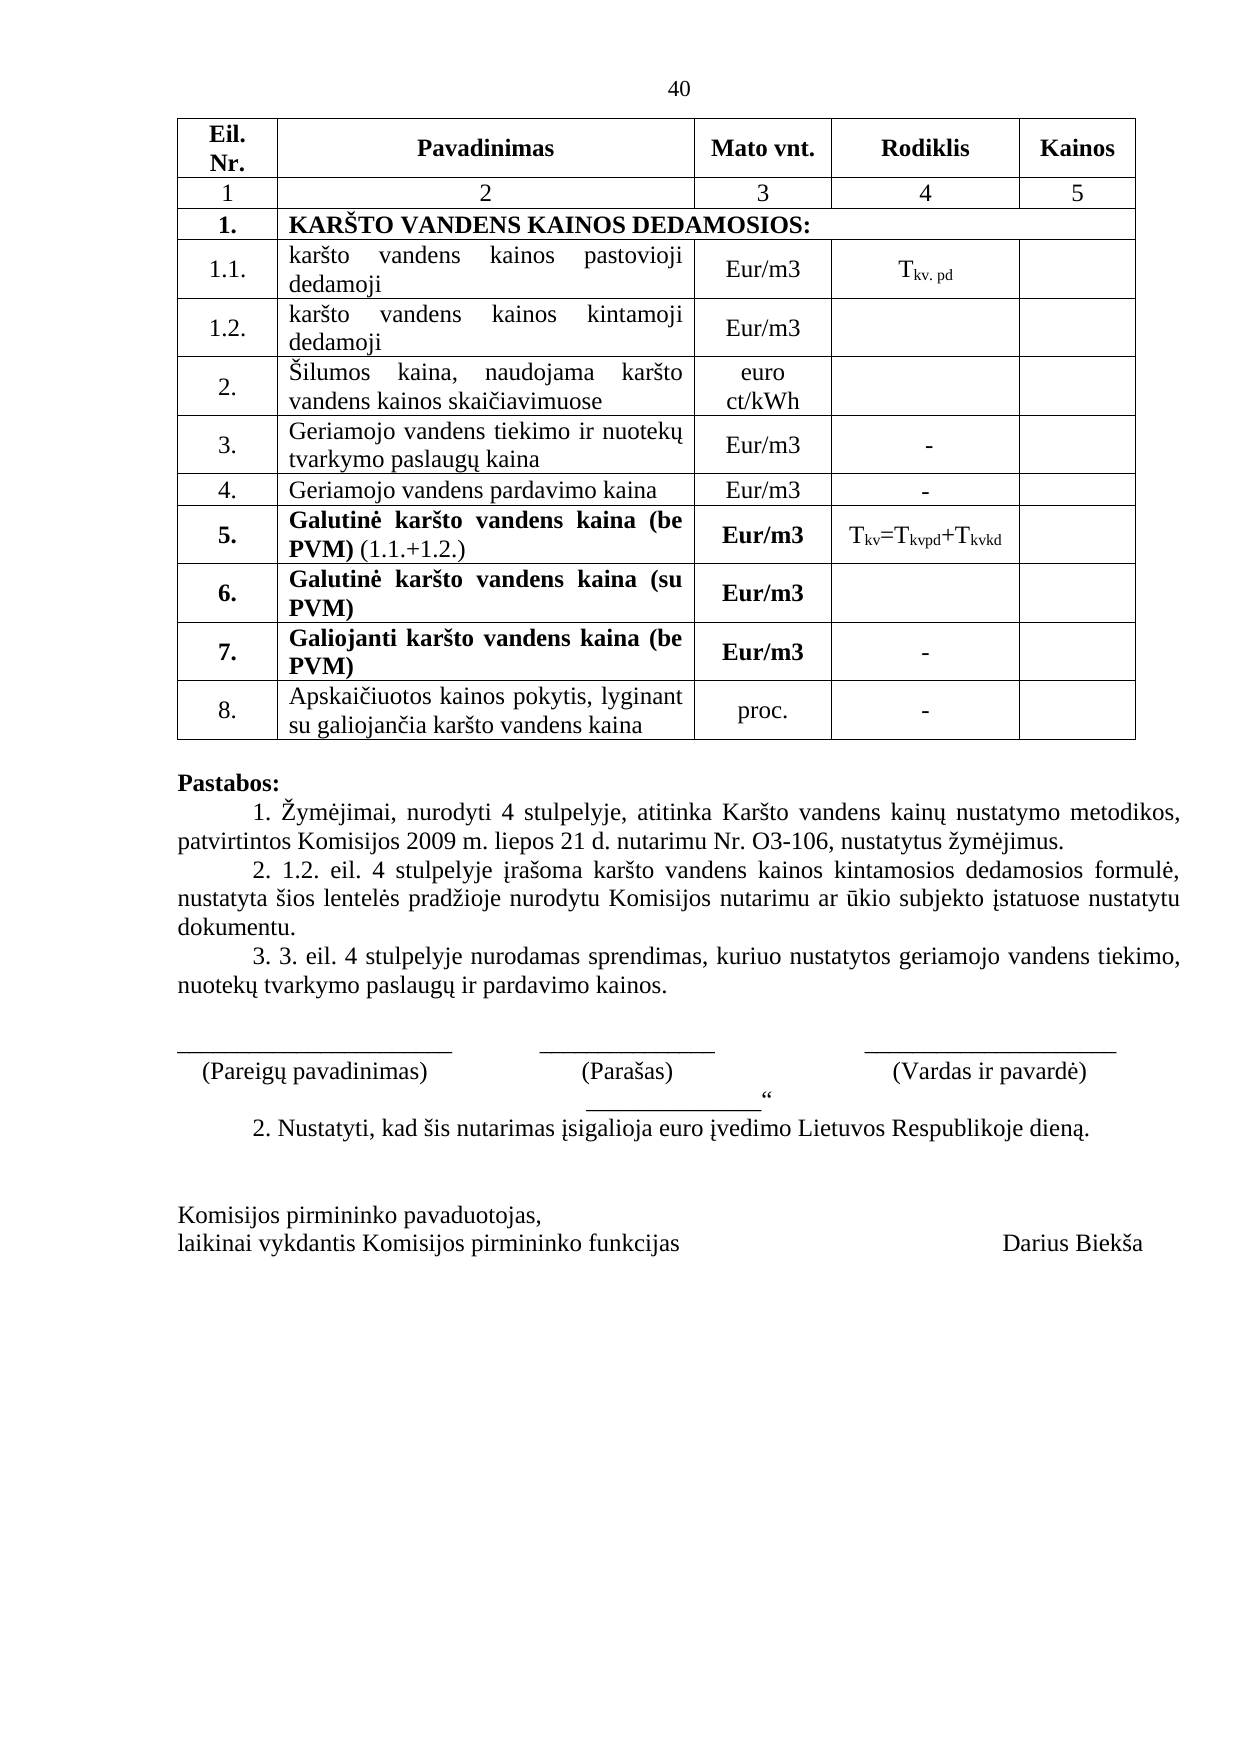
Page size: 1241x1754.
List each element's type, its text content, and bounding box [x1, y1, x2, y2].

table_cell [1020, 416, 1135, 473]
table_cell Eur/m3 [695, 299, 831, 356]
table_cell [832, 564, 1019, 622]
table_cell Eur/m3 [695, 506, 831, 563]
table_cell [1020, 564, 1135, 622]
table_cell 2 [278, 178, 694, 208]
table_header Kainos [1020, 119, 1135, 177]
table_cell 6. [178, 564, 277, 622]
table_cell Tkv=Tkvpd+Tkvkd [832, 506, 1019, 563]
table_cell Tkv. pd [832, 240, 1019, 298]
table_cell euro ct/kWh [695, 357, 831, 415]
table_cell 4 [832, 178, 1019, 208]
table_cell proc. [695, 681, 831, 739]
table_cell Eur/m3 [695, 564, 831, 622]
table_cell [1020, 299, 1135, 356]
table_cell 1.2. [178, 299, 277, 356]
text ______________“ [177, 1085, 1181, 1113]
table_cell 4. [178, 474, 277, 504]
table_cell Eur/m3 [695, 623, 831, 680]
text (Pareigų pavadinimas) (Parašas) (Vardas ir pavardė) [177, 1056, 1181, 1085]
table_cell 1.1. [178, 240, 277, 298]
table_cell [1020, 240, 1135, 298]
table_cell Galiojanti karšto vandens kaina (be PVM) [278, 623, 694, 680]
table_header Eil. Nr. [178, 119, 277, 177]
table_cell KARŠTO VANDENS KAINOS DEDAMOSIOS: [278, 209, 1135, 239]
table_cell [1020, 506, 1135, 563]
table_cell Geriamojo vandens pardavimo kaina [278, 474, 694, 504]
table_cell Galutinė karšto vandens kaina (su PVM) [278, 564, 694, 622]
text 1. Žymėjimai, nurodyti 4 stulpelyje, atitinka Karšto vandens kainų nustatymo metodikos, patvirtintos Komisijos 2009 m. liepos 21 d. nutarimu Nr. O3-106, nustatytus žymėjimus. [177, 797, 1181, 855]
table_cell 3 [695, 178, 831, 208]
table_cell karšto vandens kainos pastovioji dedamoji [278, 240, 694, 298]
table_cell 7. [178, 623, 277, 680]
text 2. Nustatyti, kad šis nutarimas įsigalioja euro įvedimo Lietuvos Respublikoje dieną. [177, 1113, 1181, 1142]
table_cell 5 [1020, 178, 1135, 208]
table_cell Eur/m3 [695, 416, 831, 473]
table_cell - [832, 681, 1019, 739]
table_cell - [832, 474, 1019, 504]
table_cell [1020, 357, 1135, 415]
table_cell 5. [178, 506, 277, 563]
table_cell Geriamojo vandens tiekimo ir nuotekų tvarkymo paslaugų kaina [278, 416, 694, 473]
table_header Pavadinimas [278, 119, 694, 177]
table_cell [1020, 474, 1135, 504]
table_cell - [832, 623, 1019, 680]
table_cell [832, 299, 1019, 356]
text 3. 3. eil. 4 stulpelyje nurodamas sprendimas, kuriuo nustatytos geriamojo vandens tiekimo, nuotekų tvarkymo paslaugų ir pardavimo kainos. [177, 941, 1181, 998]
text 2. 1.2. eil. 4 stulpelyje įrašoma karšto vandens kainos kintamosios dedamosios formulė, nustatyta šios lentelės pradžioje nurodytu Komisijos nutarimu ar ūkio subjekto įstatuose nustatytu dokumentu. [177, 855, 1181, 941]
text laikinai vykdantis Komisijos pirmininko funkcijas Darius Biekša [177, 1228, 1181, 1257]
table_cell 2. [178, 357, 277, 415]
table_cell [1020, 623, 1135, 680]
table_cell karšto vandens kainos kintamoji dedamoji [278, 299, 694, 356]
table_cell 1 [178, 178, 277, 208]
table_cell Eur/m3 [695, 474, 831, 504]
text Komisijos pirmininko pavaduotojas, [177, 1200, 1181, 1228]
table_cell 1. [178, 209, 277, 239]
table_cell Eur/m3 [695, 240, 831, 298]
text Pastabos: [177, 768, 1181, 797]
table_header Mato vnt. [695, 119, 831, 177]
table_cell [832, 357, 1019, 415]
table_cell - [832, 416, 1019, 473]
table_cell Šilumos kaina, naudojama karšto vandens kainos skaičiavimuose [278, 357, 694, 415]
table_cell [1020, 681, 1135, 739]
table_cell Galutinė karšto vandens kaina (be PVM) (1.1.+1.2.) [278, 506, 694, 563]
table_cell 8. [178, 681, 277, 739]
table_header Rodiklis [832, 119, 1019, 177]
table_cell Apskaičiuotos kainos pokytis, lyginant su galiojančia karšto vandens kaina [278, 681, 694, 739]
table_cell 3. [178, 416, 277, 473]
